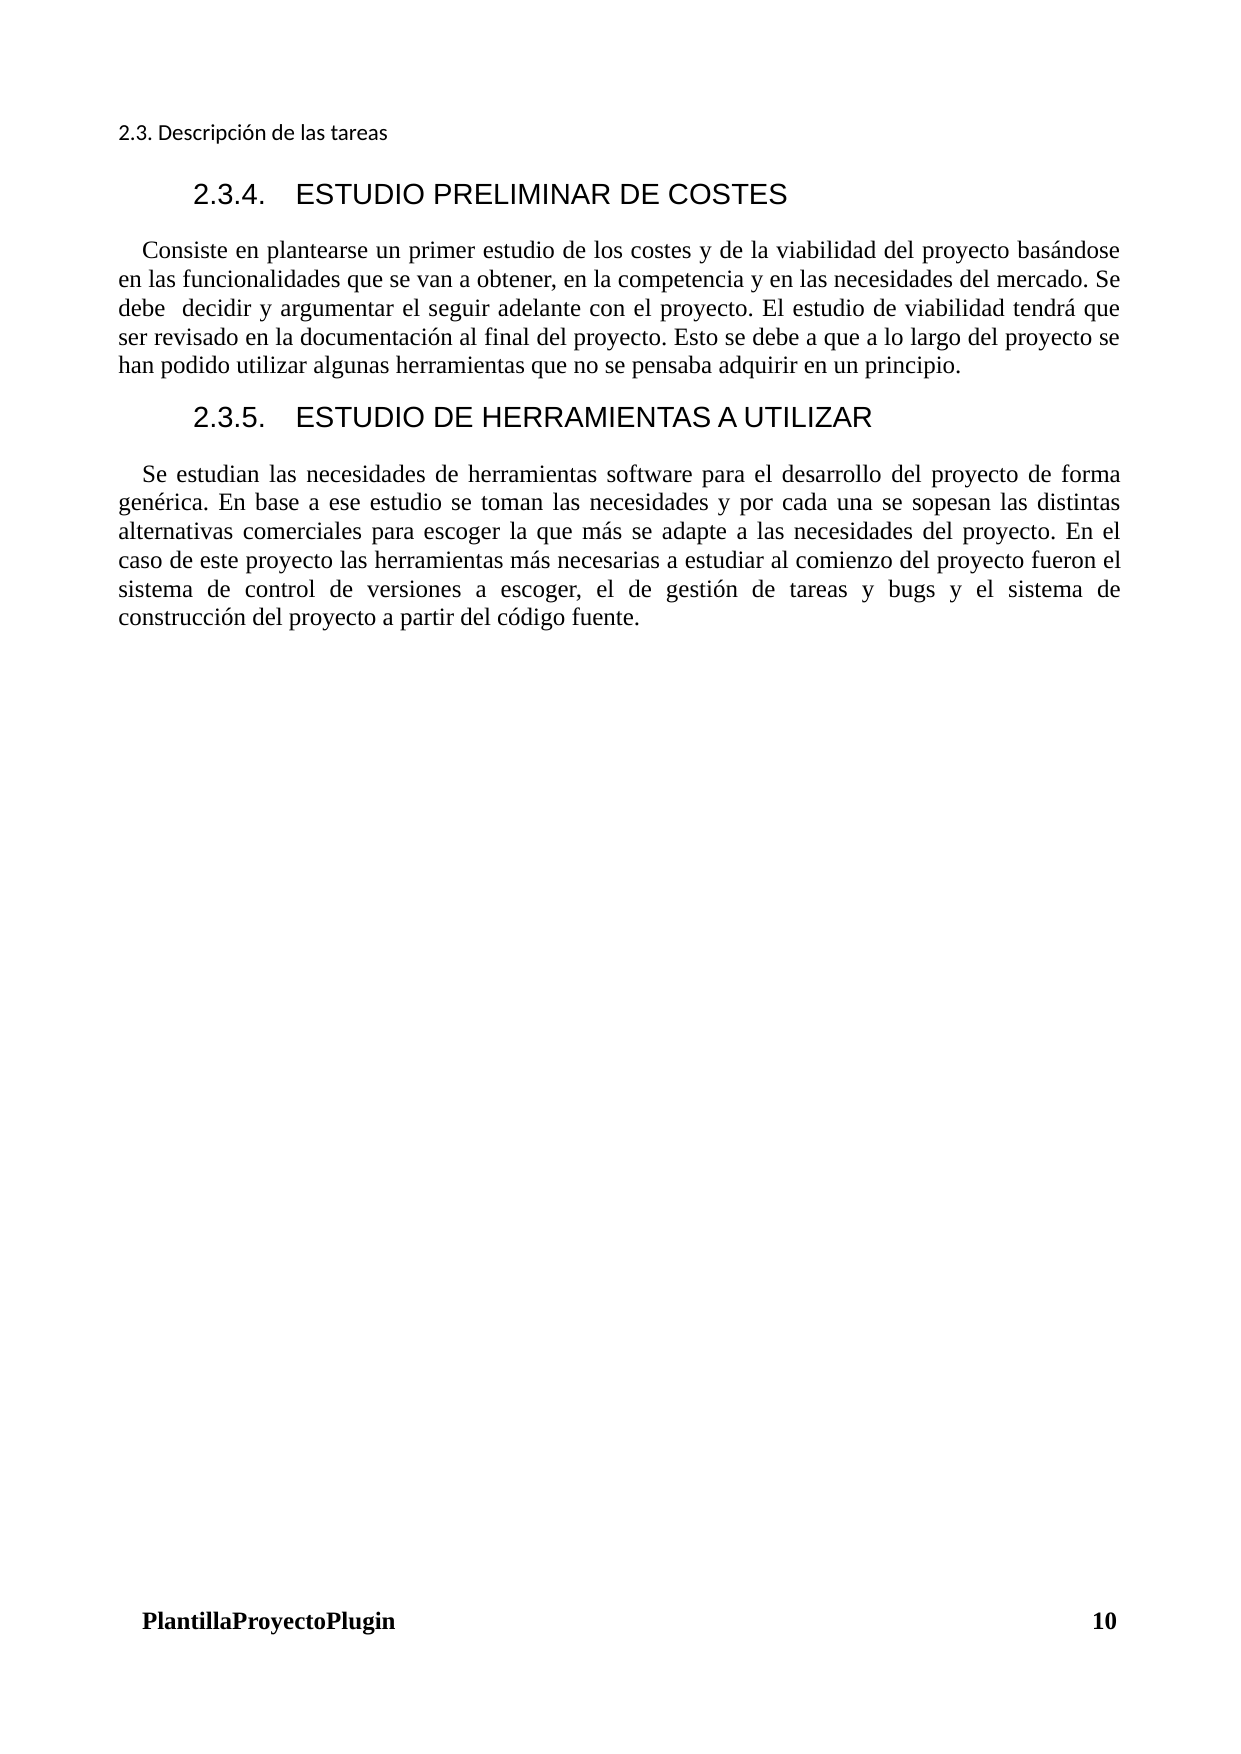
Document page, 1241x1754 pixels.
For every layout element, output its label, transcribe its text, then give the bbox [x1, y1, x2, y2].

text Consiste en plantearse un primer estudio de los costes y de la viabilidad del proyecto basándose en las funcionalidades que se van a obtener, en la competencia y en las necesidades del mercado. Se debe decidir y argumentar el seguir adelante con el proyecto. El estudio de viabilidad tendrá que ser revisado en la documentación al final del proyecto. Esto se debe a que a lo largo del proyecto se han podido utilizar algunas herramientas que no se pensaba adquirir en un principio. [118, 236, 1122, 379]
subtitle Estudio de herramientas a utilizar [266, 400, 1122, 434]
text Se estudian las necesidades de herramientas software para el desarrollo del proyecto de forma genérica. En base a ese estudio se toman las necesidades y por cada una se sopesan las distintas alternativas comerciales para escoger la que más se adapte a las necesidades del proyecto. En el caso de este proyecto las herramientas más necesarias a estudiar al comienzo del proyecto fueron el sistema de control de versiones a escoger, el de gestión de tareas y bugs y el sistema de construcción del proyecto a partir del código fuente. [118, 459, 1122, 631]
subtitle Estudio preliminar de costes [266, 177, 1122, 211]
